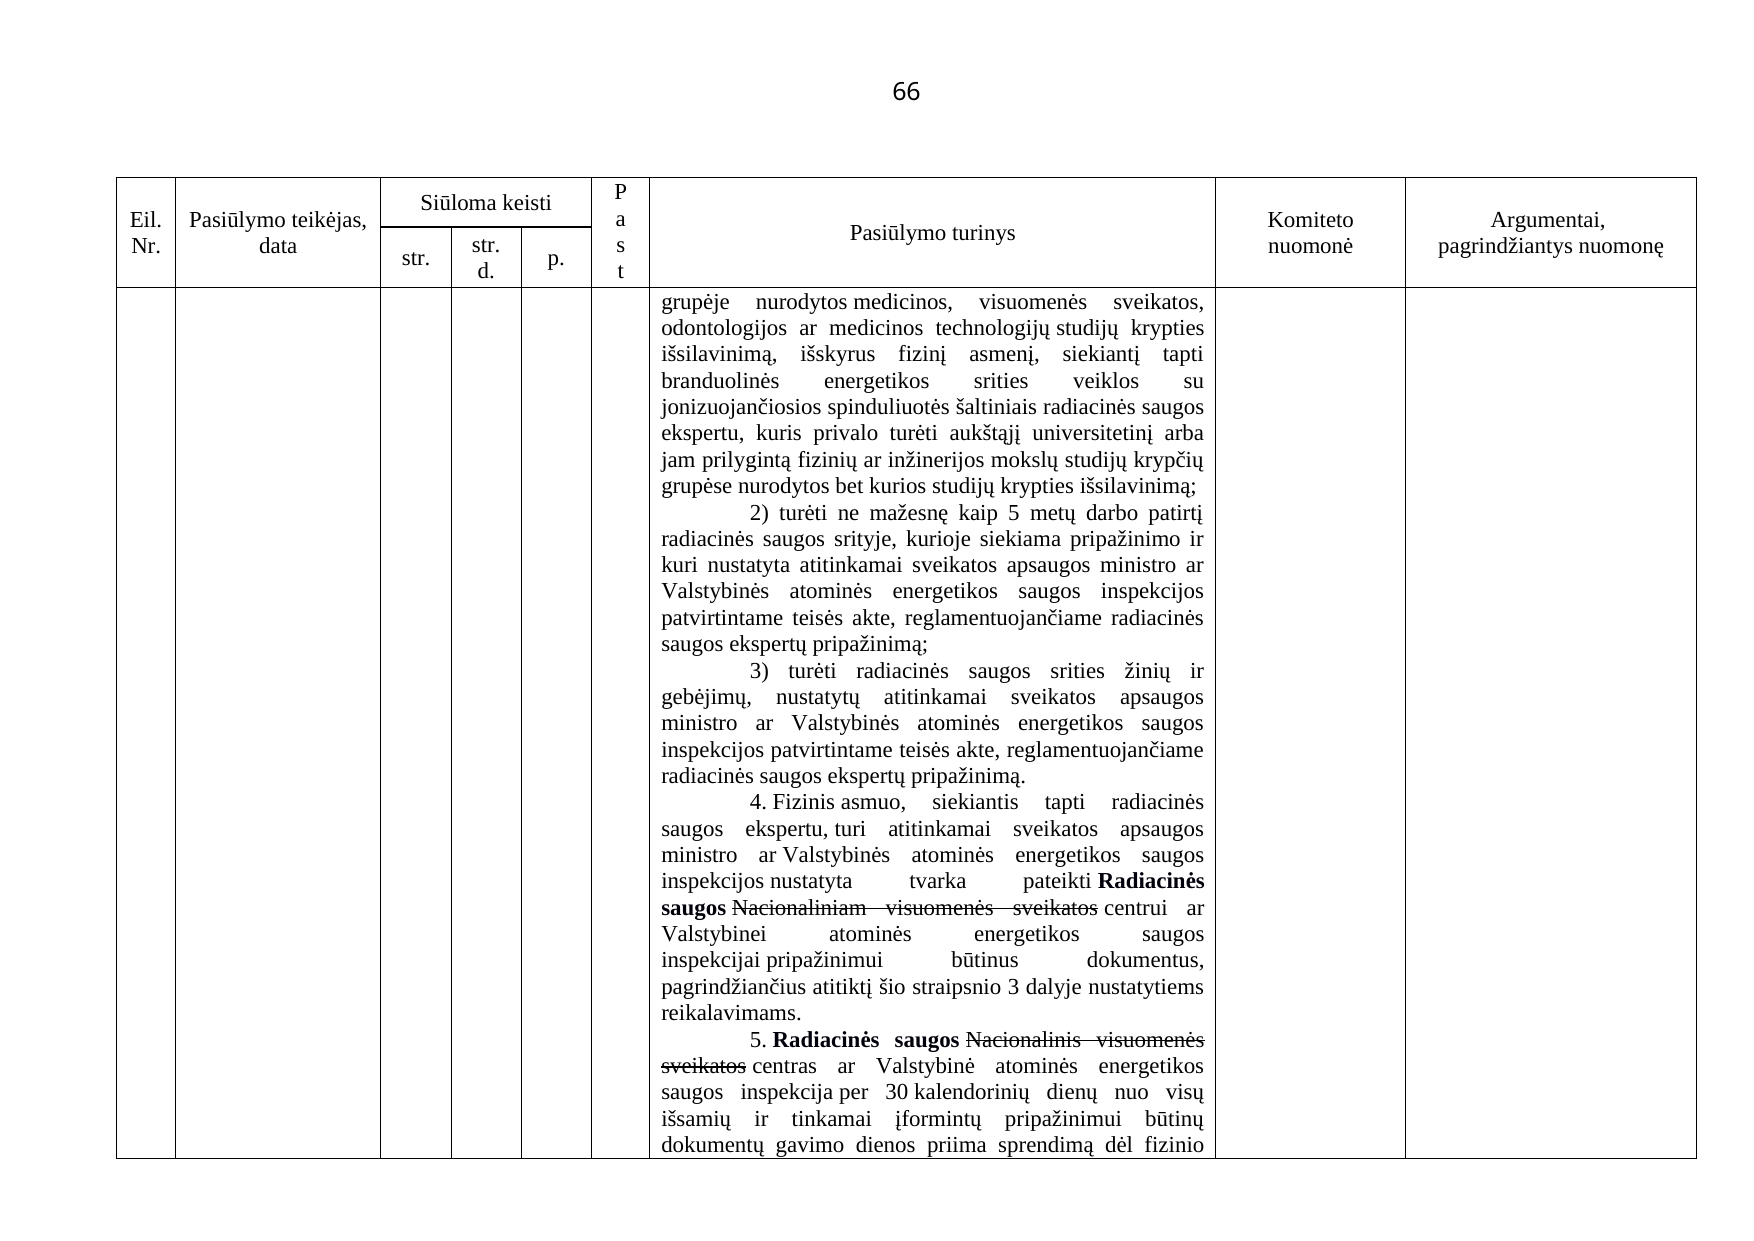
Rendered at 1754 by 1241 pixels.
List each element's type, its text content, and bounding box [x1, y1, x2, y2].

table_cell p. [522, 228, 591, 287]
table_cell [117, 288, 175, 1157]
table_cell str. d. [452, 228, 521, 287]
table_header Pastabos [592, 178, 649, 287]
table_cell [1406, 288, 1696, 1157]
table_cell [381, 288, 451, 1157]
table_cell str. [381, 228, 451, 287]
table_cell [1216, 288, 1405, 1157]
table_header Eil. Nr. [117, 178, 175, 287]
table_header Pasiūlymo teikėjas, data [176, 178, 380, 287]
table_header Komiteto nuomonė [1216, 178, 1405, 287]
table_cell [592, 288, 649, 1157]
table_header Pasiūlymo turinys [650, 178, 1215, 287]
table_cell [176, 288, 380, 1157]
table_cell [522, 288, 591, 1157]
table_cell [452, 288, 521, 1157]
table_header Siūloma keisti [381, 178, 591, 226]
table_header Argumentai, pagrindžiantys nuomonę [1406, 178, 1696, 287]
